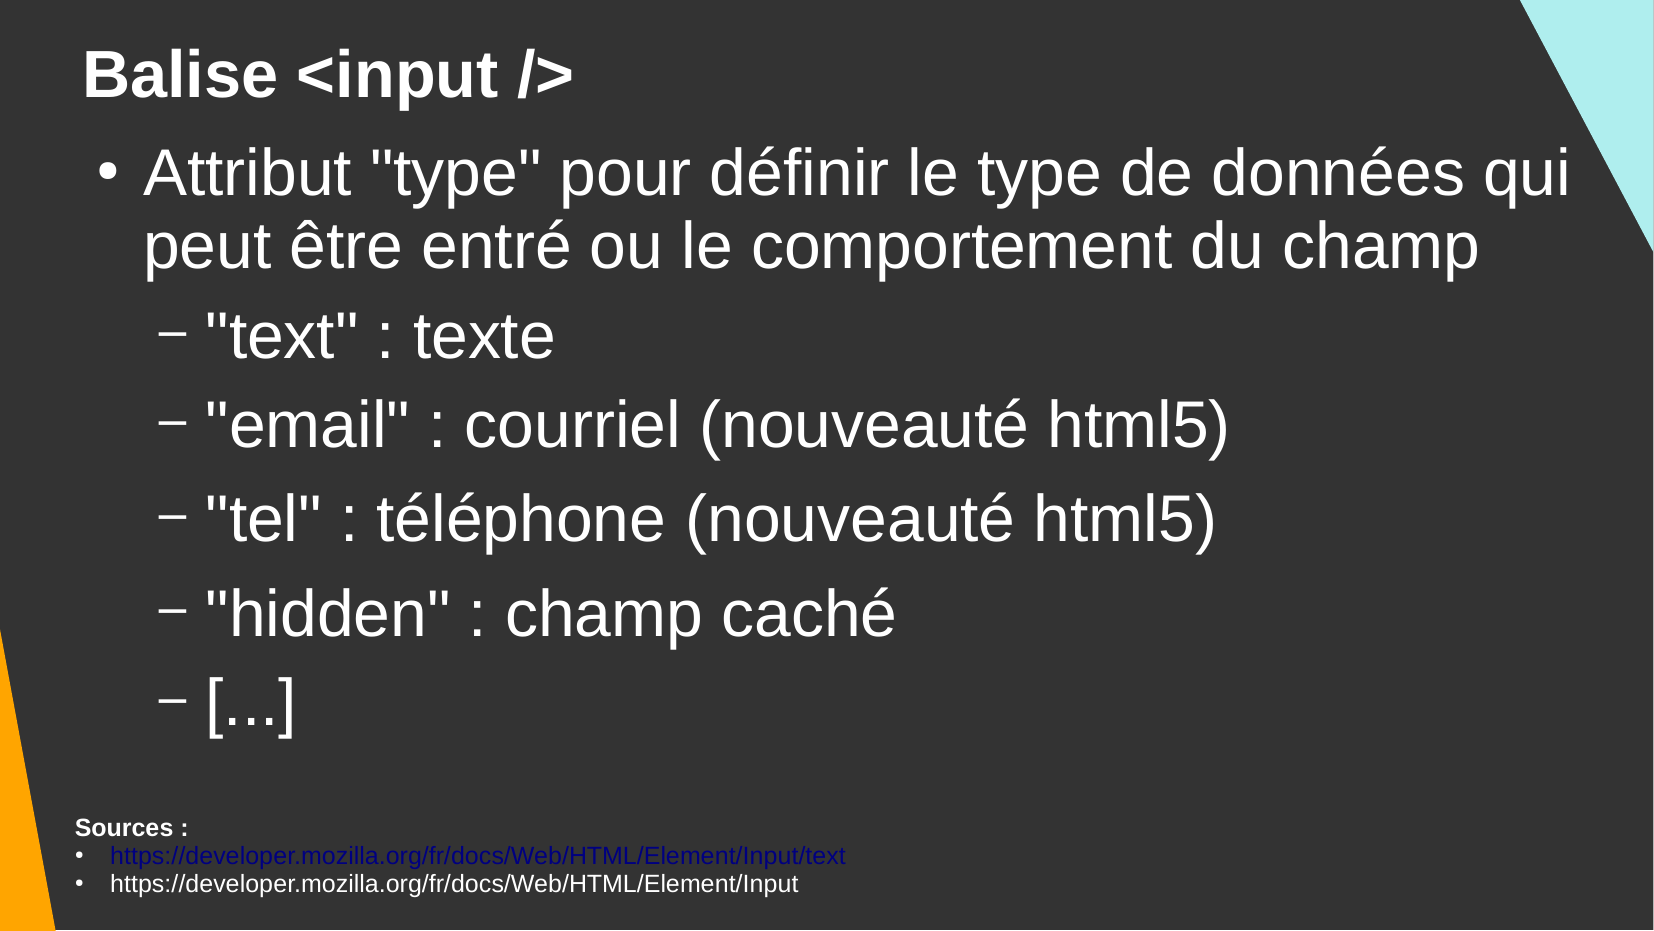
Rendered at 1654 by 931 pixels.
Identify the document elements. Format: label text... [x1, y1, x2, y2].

title Balise <input /> [82, 37, 1571, 114]
list Attribut "type" pour définir le type de données qui peut être entré ou le comportement du champ "text" : texte "email" : courriel (nouveauté html5) "tel" : téléphone (nouveauté html5) "hidden" : champ caché [...] [80, 135, 1605, 792]
text_box Sources : https://developer.mozilla.org/fr/docs/Web/HTML/Element/Input/text https://developer.mozilla.org/fr/docs/Web/HTML/Element/Input [60, 806, 1546, 931]
text_box [1519, 0, 1654, 254]
text_box [0, 629, 56, 931]
